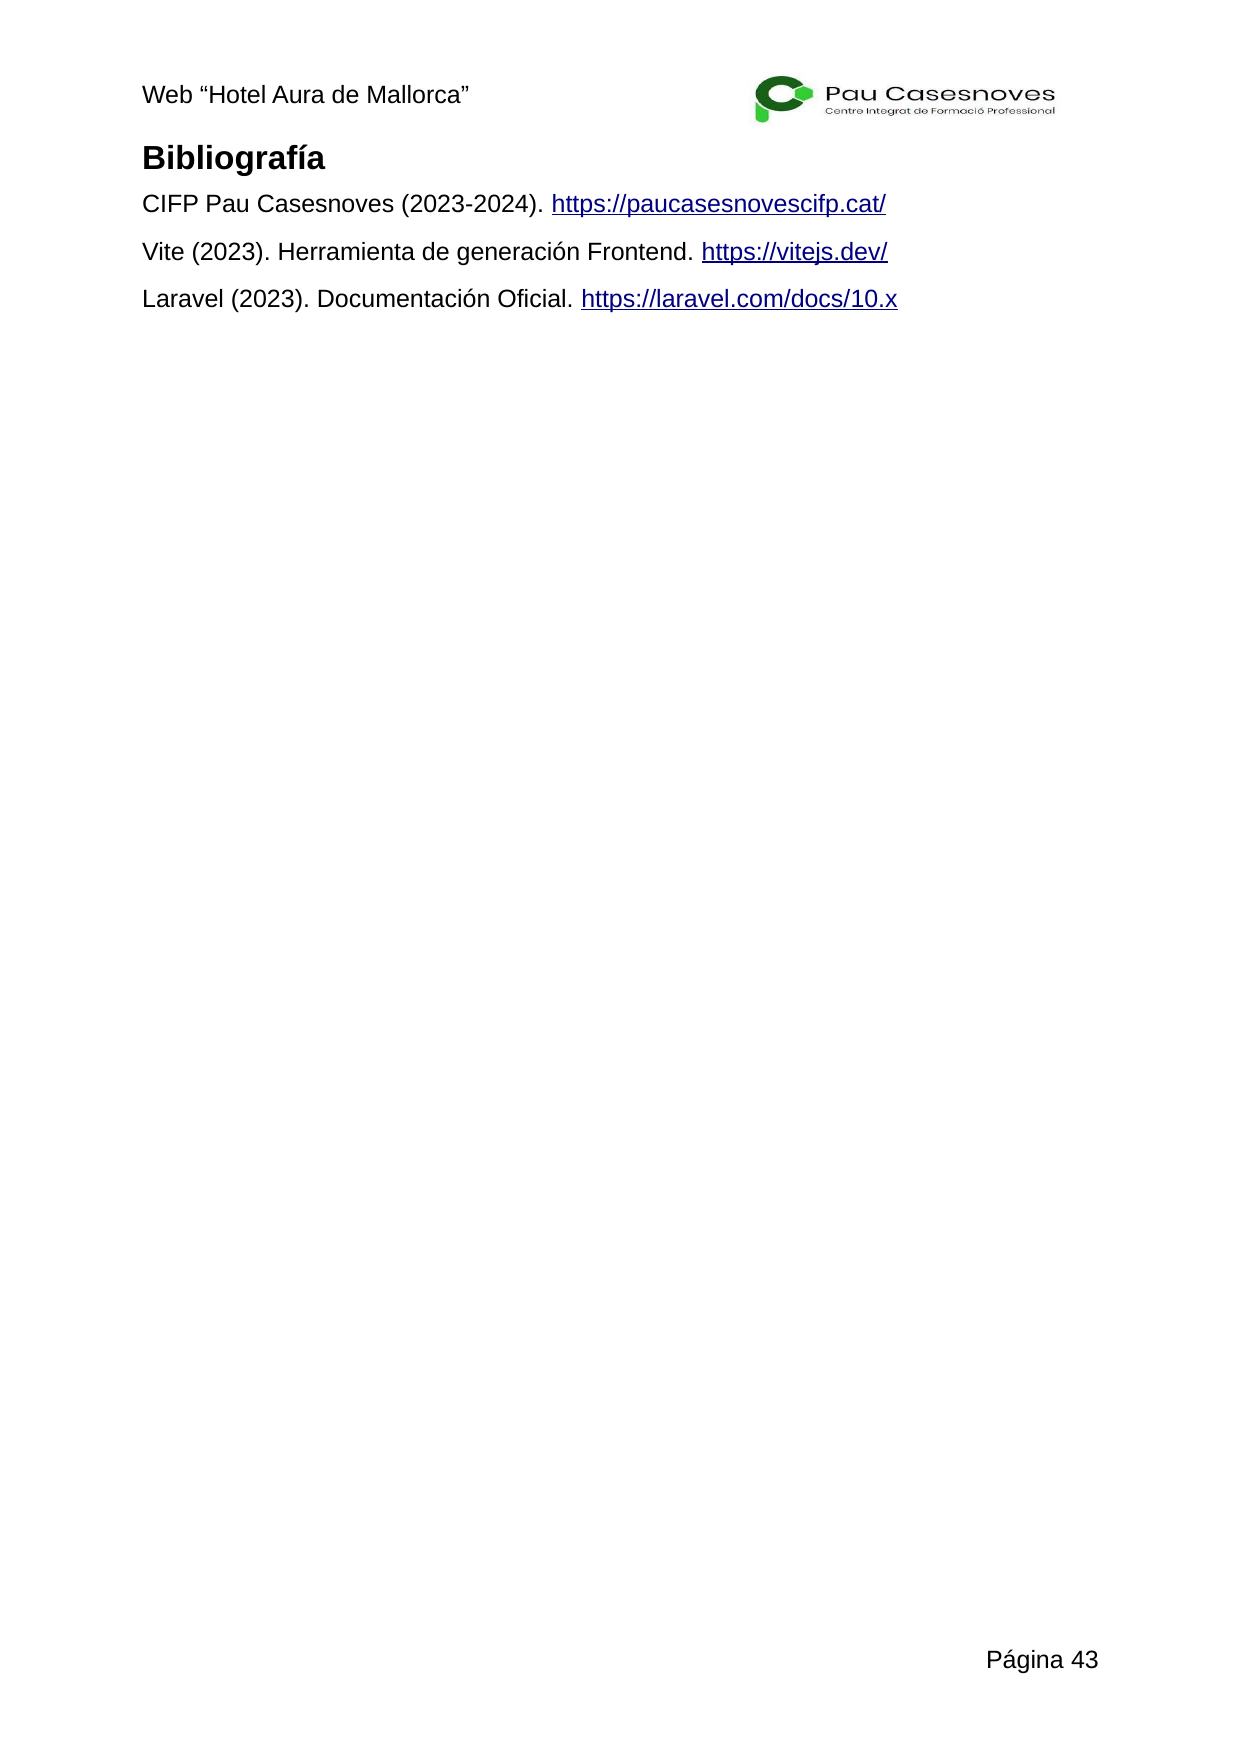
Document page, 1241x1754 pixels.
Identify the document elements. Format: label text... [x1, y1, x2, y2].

text CIFP Pau Casesnoves (2023-2024). https://paucasesnovescifp.cat/ [142, 189, 1098, 218]
text Vite (2023). Herramienta de generación Frontend. https://vitejs.dev/ [142, 236, 1098, 265]
picture [748, 72, 1075, 127]
text Laravel (2023). Documentación Oficial. https://laravel.com/docs/10.x [142, 284, 1098, 313]
subtitle Bibliografía [142, 138, 1098, 176]
